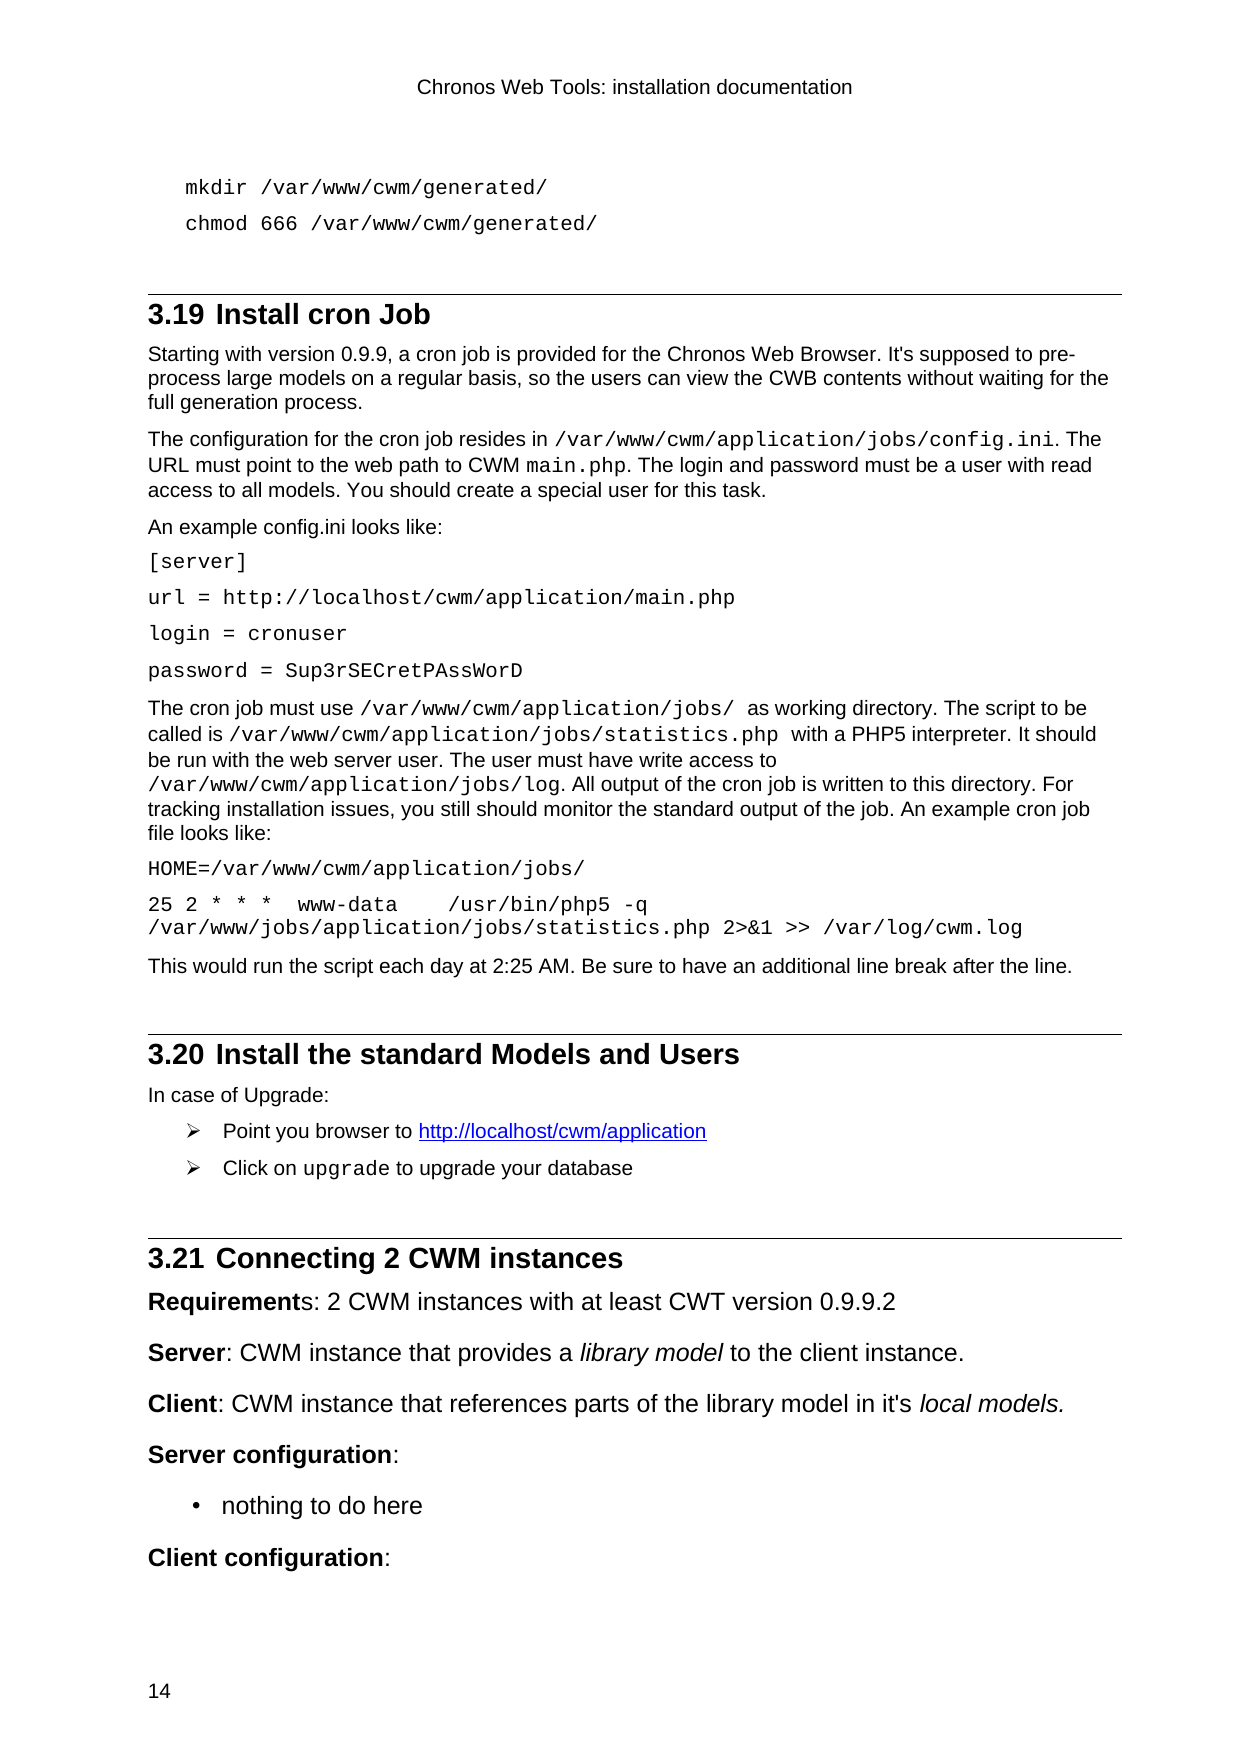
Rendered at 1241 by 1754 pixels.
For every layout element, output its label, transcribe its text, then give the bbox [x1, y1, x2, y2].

text [server] [148, 551, 1122, 575]
text The cron job must use /var/www/cwm/application/jobs/ as working directory. The script to be called is /var/www/cwm/application/jobs/statistics.php with a PHP5 interpreter. It should be run with the web server user. The user must have write access to /var/www/cwm/application/jobs/log. All output of the cron job is written to this directory. For tracking installation issues, you still should monitor the standard output of the job. An example cron job file looks like: [148, 696, 1122, 845]
list In case of Upgrade: [148, 1083, 1122, 1107]
subtitle Install the standard Models and Users [148, 1035, 1122, 1071]
list Point you browser to http://localhost/cwm/application [185, 1119, 1122, 1143]
text The configuration for the cron job resides in /var/www/cwm/application/jobs/config.ini. The URL must point to the web path to CWM main.php. The login and password must be a user with read access to all models. You should create a special user for this task. [148, 427, 1122, 502]
text Client configuration: [148, 1543, 1122, 1571]
list Click on upgrade to upgrade your database [185, 1156, 1122, 1182]
text Starting with version 0.9.9, a cron job is provided for the Chronos Web Browser. It's supposed to pre-process large models on a regular basis, so the users can view the CWB contents without waiting for the full generation process. [148, 342, 1122, 414]
text Client: CWM instance that references parts of the library model in it's local models. [148, 1389, 1122, 1418]
text chmod 666 /var/www/cwm/generated/ [185, 213, 1122, 237]
text url = http://localhost/cwm/application/main.php [148, 587, 1122, 611]
text Server configuration: [148, 1440, 1122, 1469]
text login = cronuser [148, 623, 1122, 647]
text HOME=/var/www/cwm/application/jobs/ [148, 858, 1122, 881]
text An example config.ini looks like: [148, 515, 1122, 539]
text This would run the script each day at 2:25 AM. Be sure to have an additional line break after the line. [148, 953, 1122, 977]
text mkdir /var/www/cwm/generated/ [185, 177, 1122, 201]
list nothing to do here [192, 1491, 1122, 1520]
text Requirements: 2 CWM instances with at least CWT version 0.9.9.2 [148, 1287, 1122, 1316]
text password = Sup3rSECretPAssWorD [148, 659, 1122, 683]
subtitle Install cron Job [148, 295, 1122, 330]
text Server: CWM instance that provides a library model to the client instance. [148, 1338, 1122, 1367]
text 25 2 * * * www-data /usr/bin/php5 -q /var/www/jobs/application/jobs/statistics.php 2>&1 >> /var/log/cwm.log [148, 894, 1122, 941]
subtitle Connecting 2 CWM instances [148, 1239, 1122, 1275]
